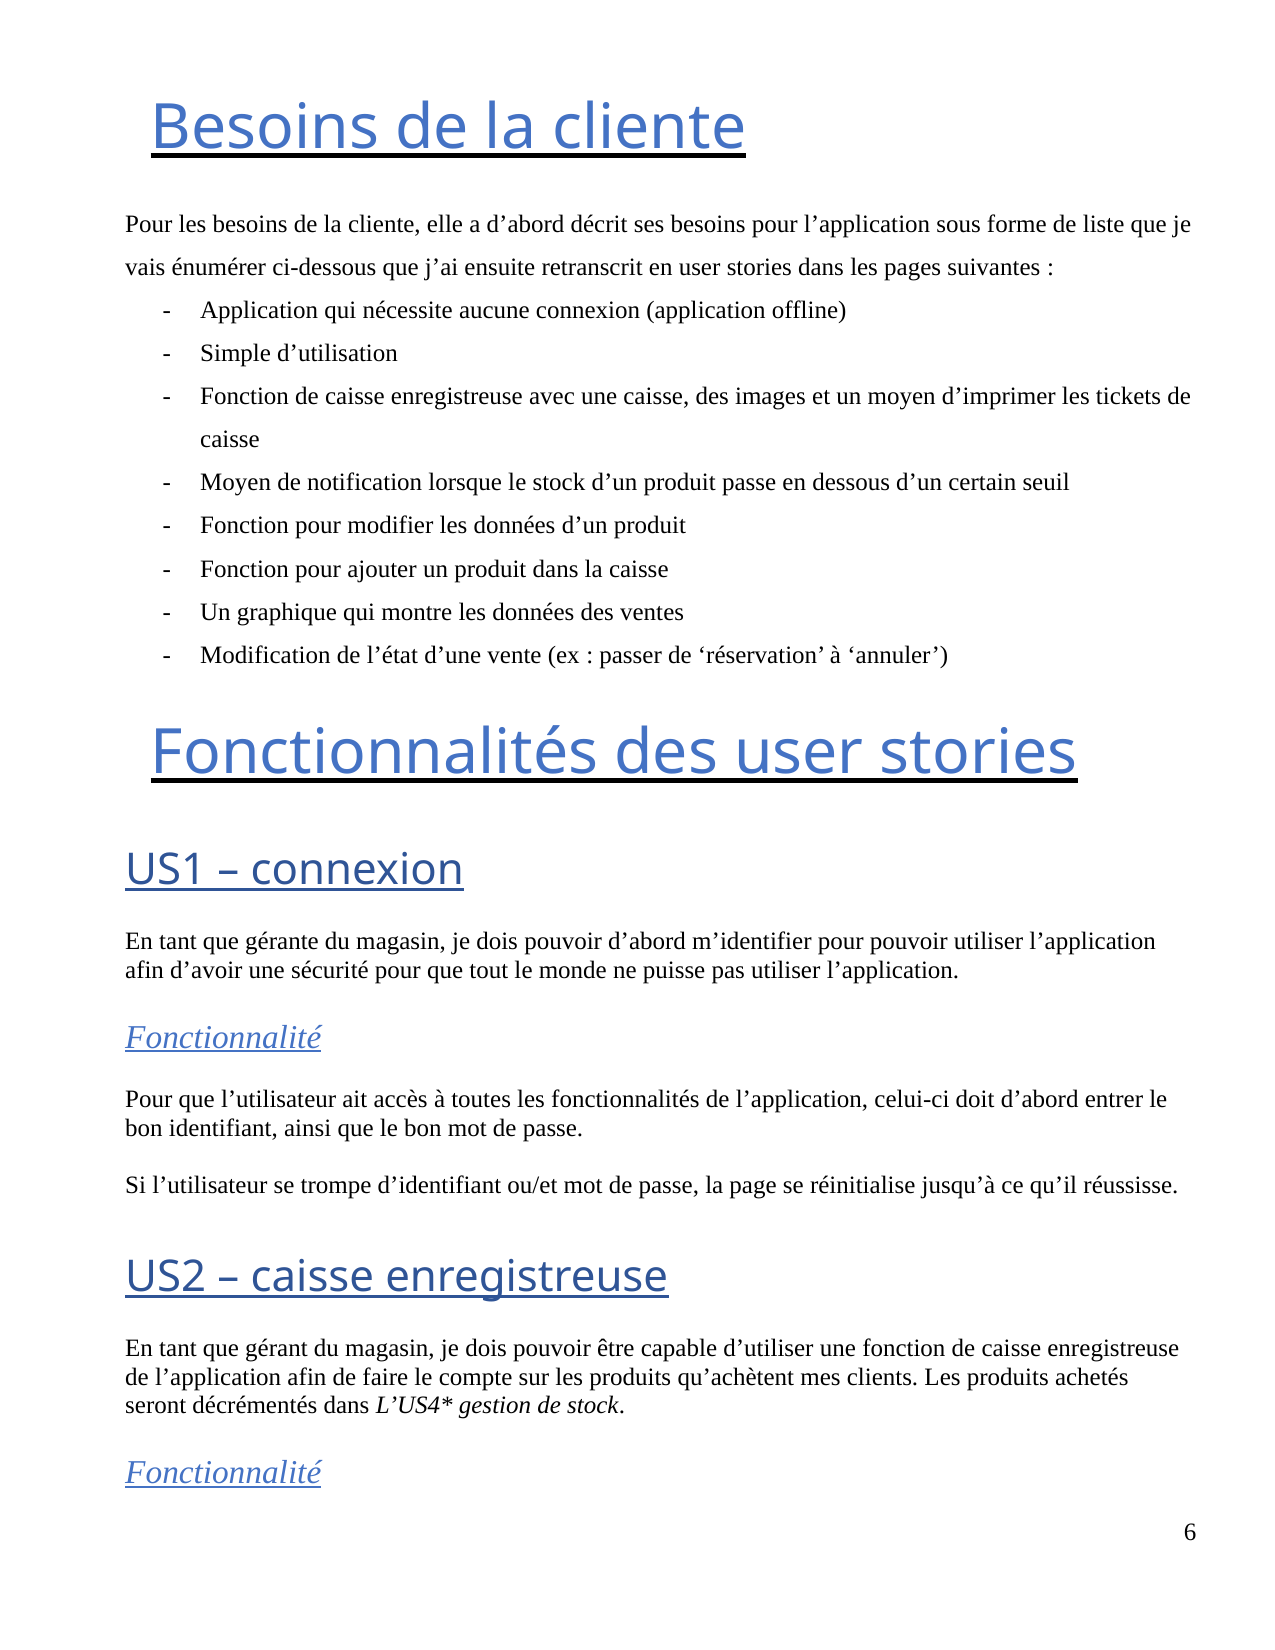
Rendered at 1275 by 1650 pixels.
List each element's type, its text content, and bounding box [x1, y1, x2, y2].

list Application qui nécessite aucune connexion (application offline) [162, 295, 1196, 324]
text Fonctionnalité [125, 1453, 1196, 1491]
list Fonction pour modifier les données d’un produit [162, 511, 1196, 539]
list Simple d’utilisation [162, 338, 1196, 367]
list Fonction pour ajouter un produit dans la caisse [162, 554, 1196, 582]
text Si l’utilisateur se trompe d’identifiant ou/et mot de passe, la page se réinitialise jusqu’à ce qu’il réussisse. [125, 1171, 1196, 1199]
list Modification de l’état d’une vente (ex : passer de ‘réservation’ à ‘annuler’) [162, 640, 1196, 669]
text Pour que l’utilisateur ait accès à toutes les fonctionnalités de l’application, celui-ci doit d’abord entrer le bon identifiant, ainsi que le bon mot de passe. [125, 1084, 1196, 1142]
subtitle Fonctionnalités des user stories [151, 733, 1196, 783]
subtitle Besoins de la cliente [151, 108, 1196, 158]
text En tant que gérante du magasin, je dois pouvoir d’abord m’identifier pour pouvoir utiliser l’application afin d’avoir une sécurité pour que tout le monde ne puisse pas utiliser l’application. [125, 926, 1196, 984]
text En tant que gérant du magasin, je dois pouvoir être capable d’utiliser une fonction de caisse enregistreuse de l’application afin de faire le compte sur les produits qu’achètent mes clients. Les produits achetés seront décrémentés dans L’US4* gestion de stock. [125, 1333, 1196, 1419]
list Moyen de notification lorsque le stock d’un produit passe en dessous d’un certain seuil [162, 467, 1196, 496]
subtitle US1 – connexion [125, 838, 1196, 897]
text Pour les besoins de la cliente, elle a d’abord décrit ses besoins pour l’application sous forme de liste que je vais énumérer ci-dessous que j’ai ensuite retranscrit en user stories dans les pages suivantes : [125, 209, 1196, 281]
list Un graphique qui montre les données des ventes [162, 597, 1196, 626]
text Fonctionnalité [125, 1017, 1196, 1056]
list Fonction de caisse enregistreuse avec une caisse, des images et un moyen d’imprimer les tickets de caisse [162, 381, 1196, 453]
subtitle US2 – caisse enregistreuse [125, 1244, 1196, 1304]
